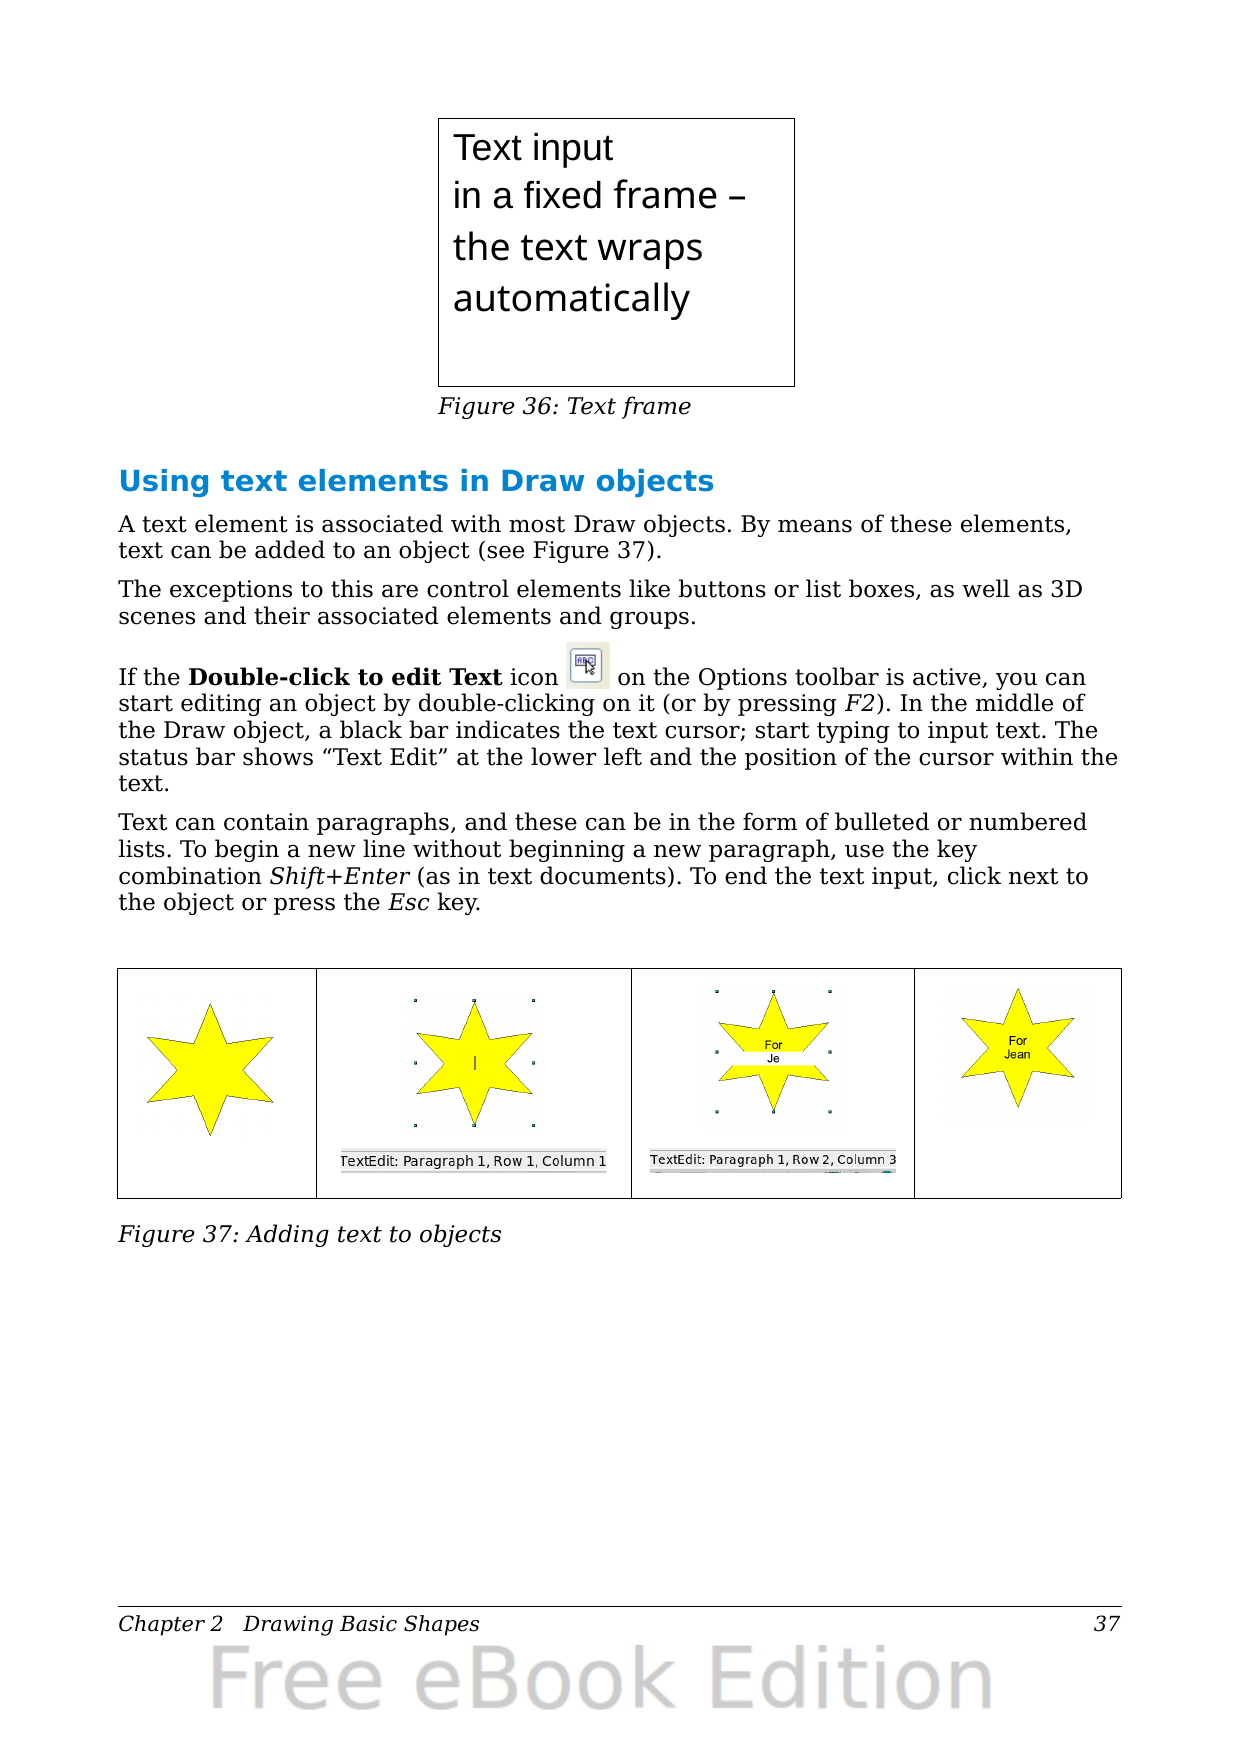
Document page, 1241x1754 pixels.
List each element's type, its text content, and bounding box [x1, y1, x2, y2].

picture [650, 1148, 896, 1173]
text Text can contain paragraphs, and these can be in the form of bulleted or numbered lists. To begin a new line without beginning a new paragraph, use the key combination Shift+Enter (as in text documents). To end the text input, click next to the object or press the Esc key. [118, 809, 1122, 916]
text If the Double-click to edit Text icon on the Options toolbar is active, you can start editing an object by double-clicking on it (or by pressing F2). In the middle of the Draw object, a black bar indicates the text cursor; start typing to input text. The status bar shows “Text Edit” at the lower left and the position of the cursor within the text. [118, 642, 1122, 797]
table_header [632, 969, 914, 1198]
picture [400, 991, 539, 1136]
text The exceptions to this are control elements like buttons or list boxes, as well as 3D scenes and their associated elements and groups. [118, 577, 1122, 630]
picture [942, 983, 1093, 1123]
picture [135, 996, 275, 1141]
list Figure 37: Adding text to objects [118, 1221, 1122, 1248]
table_header [118, 969, 316, 1198]
table_header [915, 969, 1121, 1122]
table_header [915, 1123, 1121, 1198]
picture [341, 1148, 607, 1173]
text Figure 36: Text frame [438, 393, 802, 419]
subtitle Using text elements in Draw objects [118, 464, 1122, 498]
table_header [317, 969, 631, 1198]
picture [697, 983, 848, 1130]
picture [566, 642, 610, 689]
picture [207, 1645, 994, 1713]
text A text element is associated with most Draw objects. By means of these elements, text can be added to an object (see Figure 37). [118, 511, 1122, 564]
